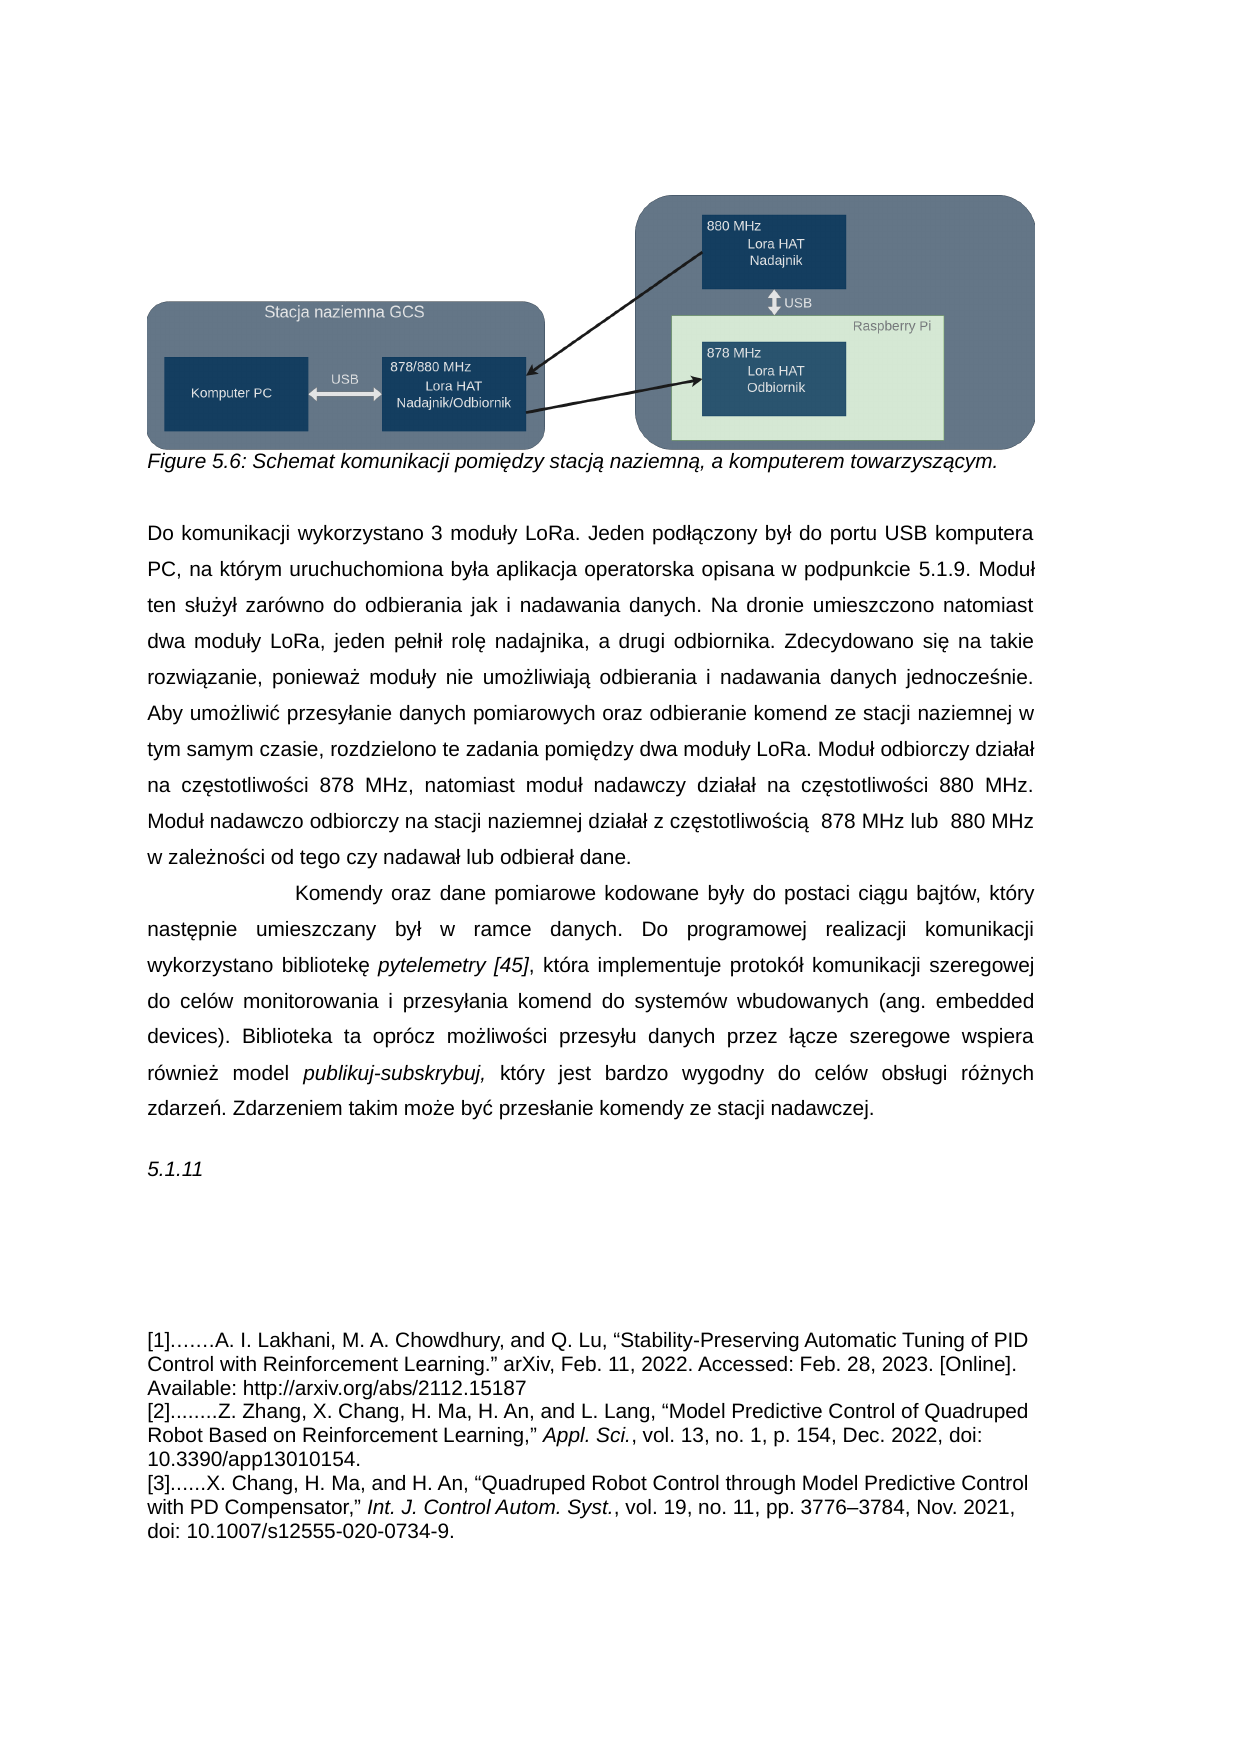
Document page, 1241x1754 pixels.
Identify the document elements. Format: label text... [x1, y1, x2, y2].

picture [147, 195, 1035, 450]
text Komendy oraz dane pomiarowe kodowane były do postaci ciągu bajtów, który następnie umieszczany był w ramce danych. Do programowej realizacji komunikacji wykorzystano bibliotekę pytelemetry [45], która implementuje protokół komunikacji szeregowej do celów monitorowania i przesyłania komend do systemów wbudowanych (ang. embedded devices). Biblioteka ta oprócz możliwości przesyłu danych przez łącze szeregowe wspiera również model publikuj-subskrybuj, który jest bardzo wygodny do celów obsługi różnych zdarzeń. Zdarzeniem takim może być przesłanie komendy ze stacji nadawczej. [147, 881, 1035, 1120]
text Do komunikacji wykorzystano 3 moduły LoRa. Jeden podłączony był do portu USB komputera PC, na którym uruchuchomiona była aplikacja operatorska opisana w podpunkcie 5.1.9. Moduł ten służył zarówno do odbierania jak i nadawania danych. Na dronie umieszczono natomiast dwa moduły LoRa, jeden pełnił rolę nadajnika, a drugi odbiornika. Zdecydowano się na takie rozwiązanie, ponieważ moduły nie umożliwiają odbierania i nadawania danych jednocześnie. Aby umożliwić przesyłanie danych pomiarowych oraz odbieranie komend ze stacji naziemnej w tym samym czasie, rozdzielono te zadania pomiędzy dwa moduły LoRa. Moduł odbiorczy działał na częstotliwości 878 MHz, natomiast moduł nadawczy działał na częstotliwości 880 MHz. Moduł nadawczo odbiorczy na stacji naziemnej działał z częstotliwością 878 MHz lub 880 MHz w zależności od tego czy nadawał lub odbierał dane. [147, 521, 1035, 869]
text [2] Z. Zhang, X. Chang, H. Ma, H. An, and L. Lang, “Model Predictive Control of Quadruped Robot Based on Reinforcement Learning,” Appl. Sci., vol. 13, no. 1, p. 154, Dec. 2022, doi: 10.3390/app13010154. [147, 1399, 1035, 1471]
text [1] A. I. Lakhani, M. A. Chowdhury, and Q. Lu, “Stability-Preserving Automatic Tuning of PID Control with Reinforcement Learning.” arXiv, Feb. 11, 2022. Accessed: Feb. 28, 2023. [Online]. Available: http://arxiv.org/abs/2112.15187 [147, 1327, 1035, 1399]
text [3] X. Chang, H. Ma, and H. An, “Quadruped Robot Control through Model Predictive Control with PD Compensator,” Int. J. Control Autom. Syst., vol. 19, no. 11, pp. 3776–3784, Nov. 2021, doi: 10.1007/s12555-020-0734-9. [147, 1471, 1035, 1543]
text Figure 5.6: Schemat komunikacji pomiędzy stacją naziemną, a komputerem towarzyszącym. [147, 450, 1035, 473]
